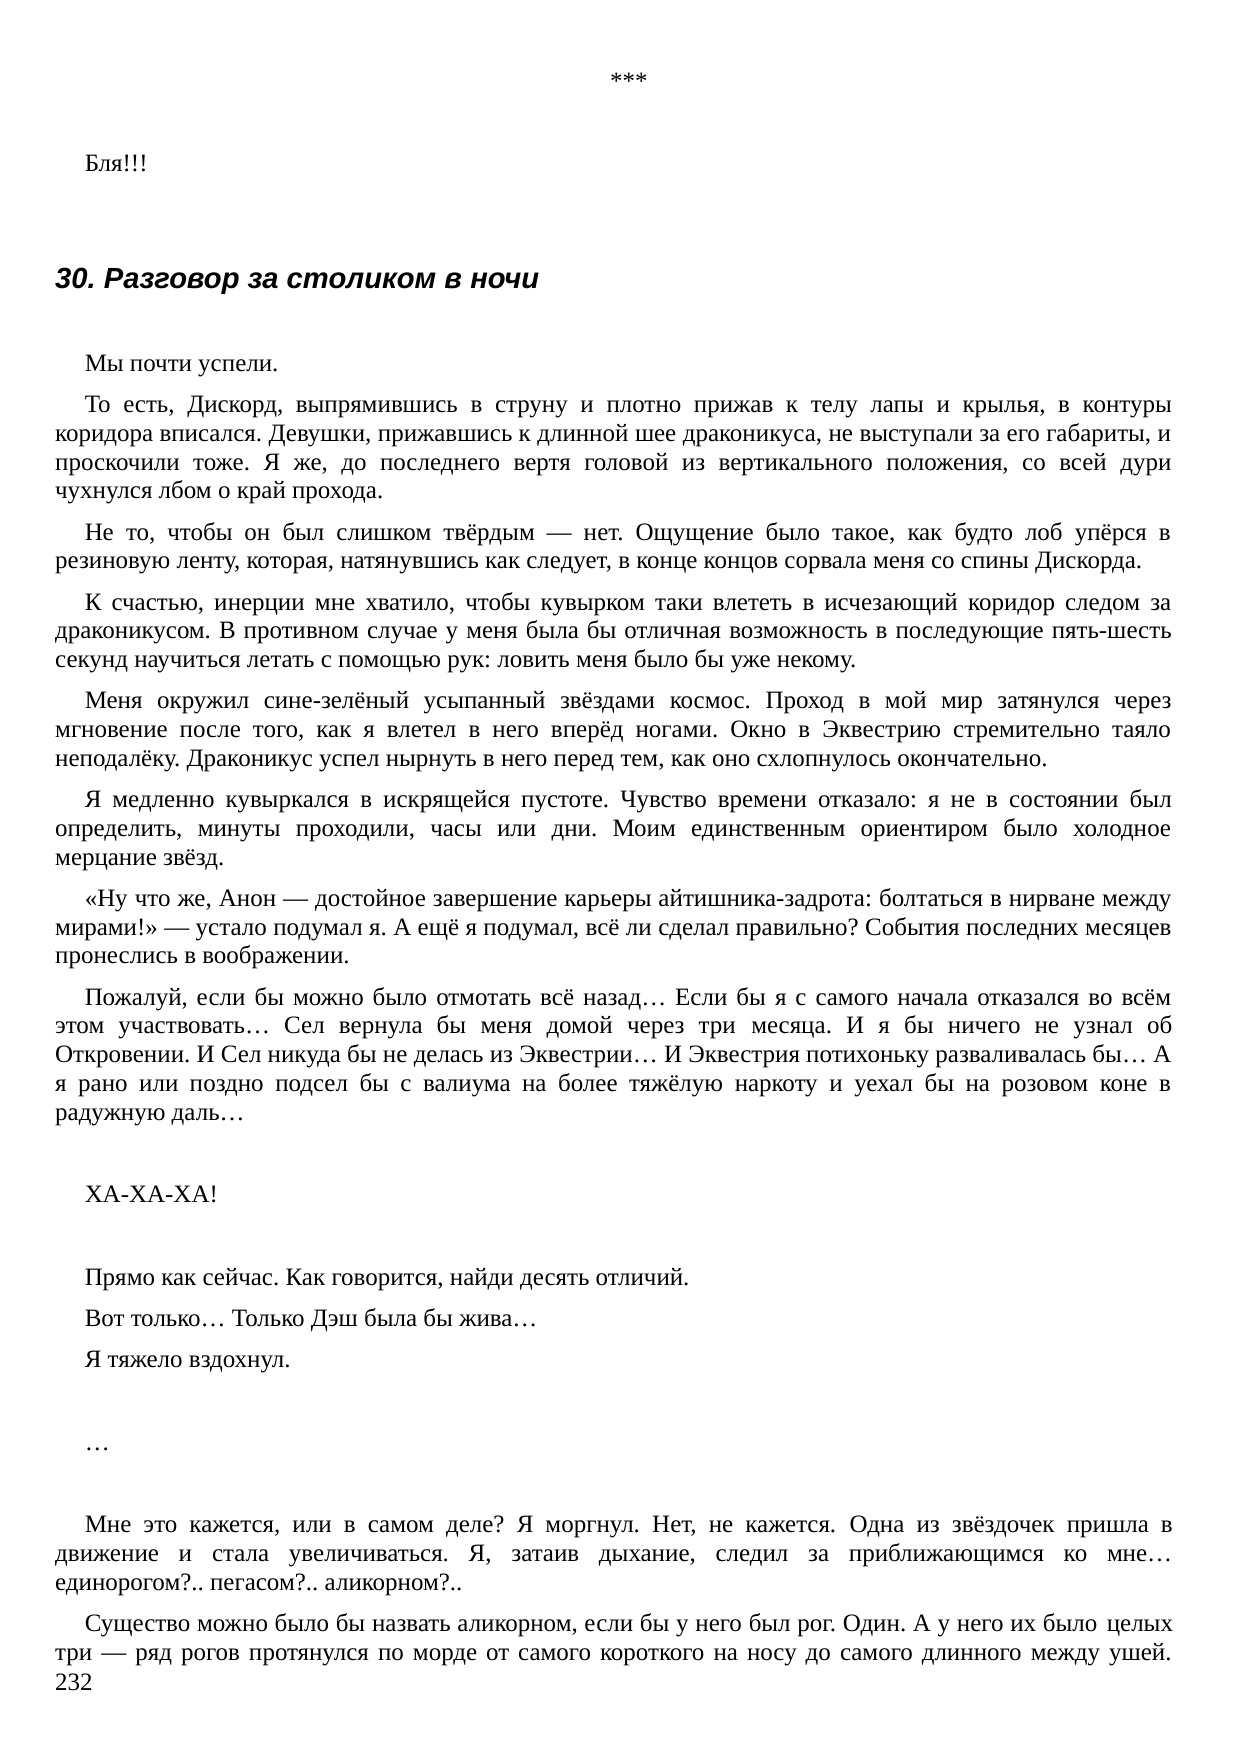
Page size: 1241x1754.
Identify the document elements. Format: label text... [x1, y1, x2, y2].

text … [55, 1427, 1173, 1456]
text Пожалуй, если бы можно было отмотать всё назад… Если бы я с самого начала отказался во всём этом участвовать… Сел вернула бы меня домой через три месяца. И я бы ничего не узнал об Откровении. И Сел никуда бы не делась из Эквестрии… И Эквестрия потихоньку разваливалась бы… А я рано или поздно подсел бы с валиума на более тяжёлую наркоту и уехал бы на розовом коне в радужную даль… [55, 982, 1173, 1126]
text Бля!!! [55, 148, 1173, 177]
text К счастью, инерции мне хватило, чтобы кувырком таки влететь в исчезающий коридор следом за драконикусом. В противном случае у меня была бы отличная возможность в последующие пять-шесть секунд научиться летать с помощью рук: ловить меня было бы уже некому. [55, 587, 1173, 673]
text *** [55, 66, 1173, 95]
text Существо можно было бы назвать аликорном, если бы у него был рог. Один. А у него их было целых три — ряд рогов протянулся по морде от самого короткого на носу до самого длинного между ушей. [55, 1608, 1173, 1666]
text Прямо как сейчас. Как говорится, найди десять отличий. [55, 1262, 1173, 1291]
text Мне это кажется, или в самом деле? Я моргнул. Нет, не кажется. Одна из звёздочек пришла в движение и стала увеличиваться. Я, затаив дыхание, следил за приближающимся ко мне… единорогом?.. пегасом?.. аликорном?.. [55, 1509, 1173, 1596]
subtitle 30. Разговор за столиком в ночи [55, 261, 1173, 294]
text То есть, Дискорд, выпрямившись в струну и плотно прижав к телу лапы и крылья, в контуры коридора вписался. Девушки, прижавшись к длинной шее драконикуса, не выступали за его габариты, и проскочили тоже. Я же, до последнего вертя головой из вертикального положения, со всей дури чухнулся лбом о край прохода. [55, 389, 1173, 504]
text «Ну что же, Анон — достойное завершение карьеры айтишника-задрота: болтаться в нирване между мирами!» — устало подумал я. А ещё я подумал, всё ли сделал правильно? События последних месяцев пронеслись в воображении. [55, 883, 1173, 969]
text Я тяжело вздохнул. [55, 1344, 1173, 1373]
text Я медленно кувыркался в искрящейся пустоте. Чувство времени отказало: я не в состоянии был определить, минуты проходили, часы или дни. Моим единственным ориентиром было холодное мерцание звёзд. [55, 784, 1173, 871]
text Меня окружил сине-зелёный усыпанный звёздами космос. Проход в мой мир затянулся через мгновение после того, как я влетел в него вперёд ногами. Окно в Эквестрию стремительно таяло неподалёку. Драконикус успел нырнуть в него перед тем, как оно схлопнулось окончательно. [55, 686, 1173, 772]
text Вот только… Только Дэш была бы жива… [55, 1303, 1173, 1332]
text Не то, чтобы он был слишком твёрдым — нет. Ощущение было такое, как будто лоб упёрся в резиновую ленту, которая, натянувшись как следует, в конце концов сорвала меня со спины Дискорда. [55, 517, 1173, 574]
text Мы почти успели. [55, 348, 1173, 377]
text ХА-ХА-ХА! [55, 1179, 1173, 1208]
